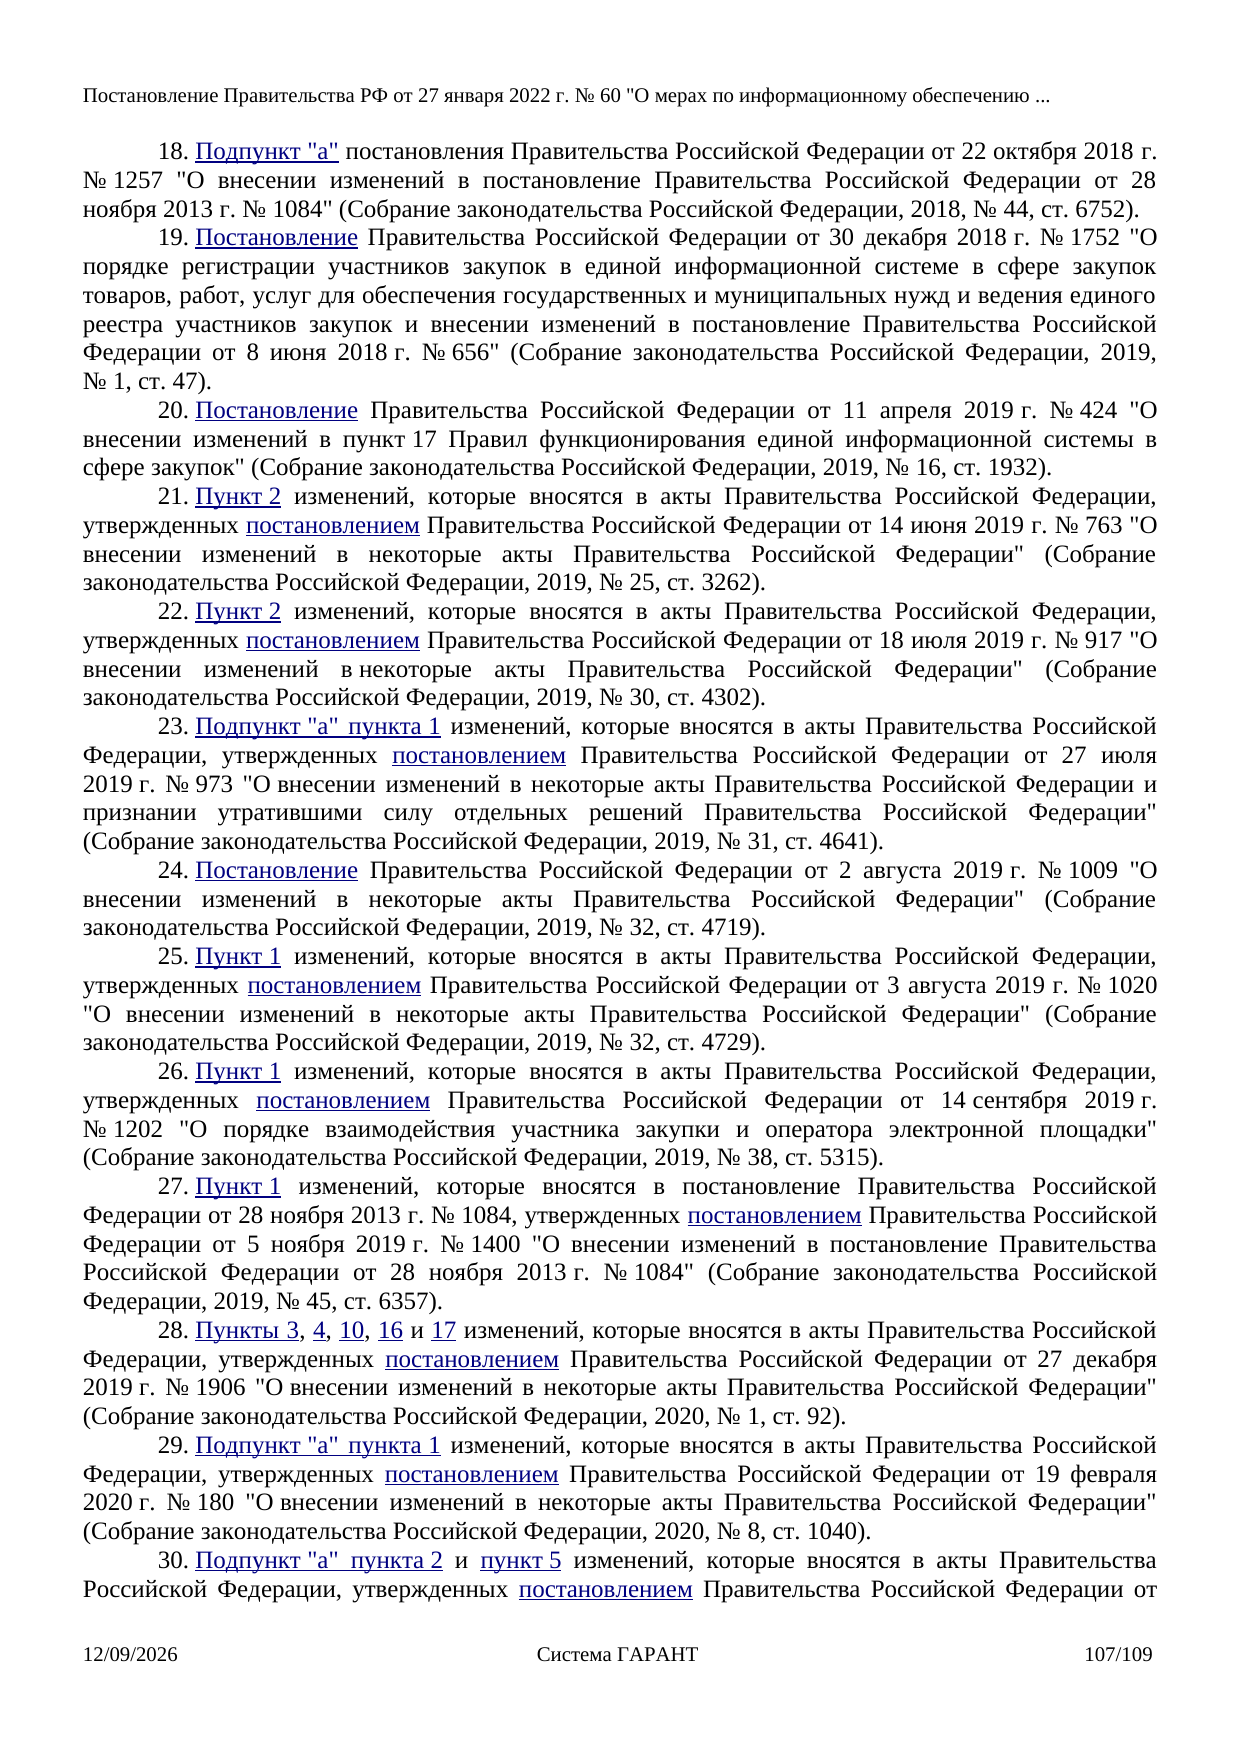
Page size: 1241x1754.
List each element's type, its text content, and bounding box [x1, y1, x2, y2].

text 22. Пункт 2 изменений, которые вносятся в акты Правительства Российской Федерации, утвержденных постановлением Правительства Российской Федерации от 18 июля 2019 г. № 917 "О внесении изменений в некоторые акты Правительства Российской Федерации" (Собрание законодательства Российской Федерации, 2019, № 30, ст. 4302). [83, 596, 1157, 711]
text 24. Постановление Правительства Российской Федерации от 2 августа 2019 г. № 1009 "О внесении изменений в некоторые акты Правительства Российской Федерации" (Собрание законодательства Российской Федерации, 2019, № 32, ст. 4719). [83, 855, 1157, 941]
text 20. Постановление Правительства Российской Федерации от 11 апреля 2019 г. № 424 "О внесении изменений в пункт 17 Правил функционирования единой информационной системы в сфере закупок" (Собрание законодательства Российской Федерации, 2019, № 16, ст. 1932). [83, 395, 1157, 481]
text 26. Пункт 1 изменений, которые вносятся в акты Правительства Российской Федерации, утвержденных постановлением Правительства Российской Федерации от 14 сентября 2019 г. № 1202 "О порядке взаимодействия участника закупки и оператора электронной площадки" (Собрание законодательства Российской Федерации, 2019, № 38, ст. 5315). [83, 1056, 1157, 1171]
text 27. Пункт 1 изменений, которые вносятся в постановление Правительства Российской Федерации от 28 ноября 2013 г. № 1084, утвержденных постановлением Правительства Российской Федерации от 5 ноября 2019 г. № 1400 "О внесении изменений в постановление Правительства Российской Федерации от 28 ноября 2013 г. № 1084" (Собрание законодательства Российской Федерации, 2019, № 45, ст. 6357). [83, 1171, 1157, 1315]
text 29. Подпункт "а" пункта 1 изменений, которые вносятся в акты Правительства Российской Федерации, утвержденных постановлением Правительства Российской Федерации от 19 февраля 2020 г. № 180 "О внесении изменений в некоторые акты Правительства Российской Федерации" (Собрание законодательства Российской Федерации, 2020, № 8, ст. 1040). [83, 1430, 1157, 1545]
text 21. Пункт 2 изменений, которые вносятся в акты Правительства Российской Федерации, утвержденных постановлением Правительства Российской Федерации от 14 июня 2019 г. № 763 "О внесении изменений в некоторые акты Правительства Российской Федерации" (Собрание законодательства Российской Федерации, 2019, № 25, ст. 3262). [83, 481, 1157, 596]
text 30. Подпункт "а" пункта 2 и пункт 5 изменений, которые вносятся в акты Правительства Российской Федерации, утвержденных постановлением Правительства Российской Федерации от [83, 1545, 1157, 1602]
text 19. Постановление Правительства Российской Федерации от 30 декабря 2018 г. № 1752 "О порядке регистрации участников закупок в единой информационной системе в сфере закупок товаров, работ, услуг для обеспечения государственных и муниципальных нужд и ведения единого реестра участников закупок и внесении изменений в постановление Правительства Российской Федерации от 8 июня 2018 г. № 656" (Собрание законодательства Российской Федерации, 2019, № 1, ст. 47). [83, 222, 1157, 395]
text 23. Подпункт "а" пункта 1 изменений, которые вносятся в акты Правительства Российской Федерации, утвержденных постановлением Правительства Российской Федерации от 27 июля 2019 г. № 973 "О внесении изменений в некоторые акты Правительства Российской Федерации и признании утратившими силу отдельных решений Правительства Российской Федерации" (Собрание законодательства Российской Федерации, 2019, № 31, ст. 4641). [83, 711, 1157, 855]
text 18. Подпункт "а" постановления Правительства Российской Федерации от 22 октября 2018 г. № 1257 "О внесении изменений в постановление Правительства Российской Федерации от 28 ноября 2013 г. № 1084" (Собрание законодательства Российской Федерации, 2018, № 44, ст. 6752). [83, 136, 1157, 222]
text 28. Пункты 3, 4, 10, 16 и 17 изменений, которые вносятся в акты Правительства Российской Федерации, утвержденных постановлением Правительства Российской Федерации от 27 декабря 2019 г. № 1906 "О внесении изменений в некоторые акты Правительства Российской Федерации" (Собрание законодательства Российской Федерации, 2020, № 1, ст. 92). [83, 1315, 1157, 1430]
text 25. Пункт 1 изменений, которые вносятся в акты Правительства Российской Федерации, утвержденных постановлением Правительства Российской Федерации от 3 августа 2019 г. № 1020 "О внесении изменений в некоторые акты Правительства Российской Федерации" (Собрание законодательства Российской Федерации, 2019, № 32, ст. 4729). [83, 941, 1157, 1056]
